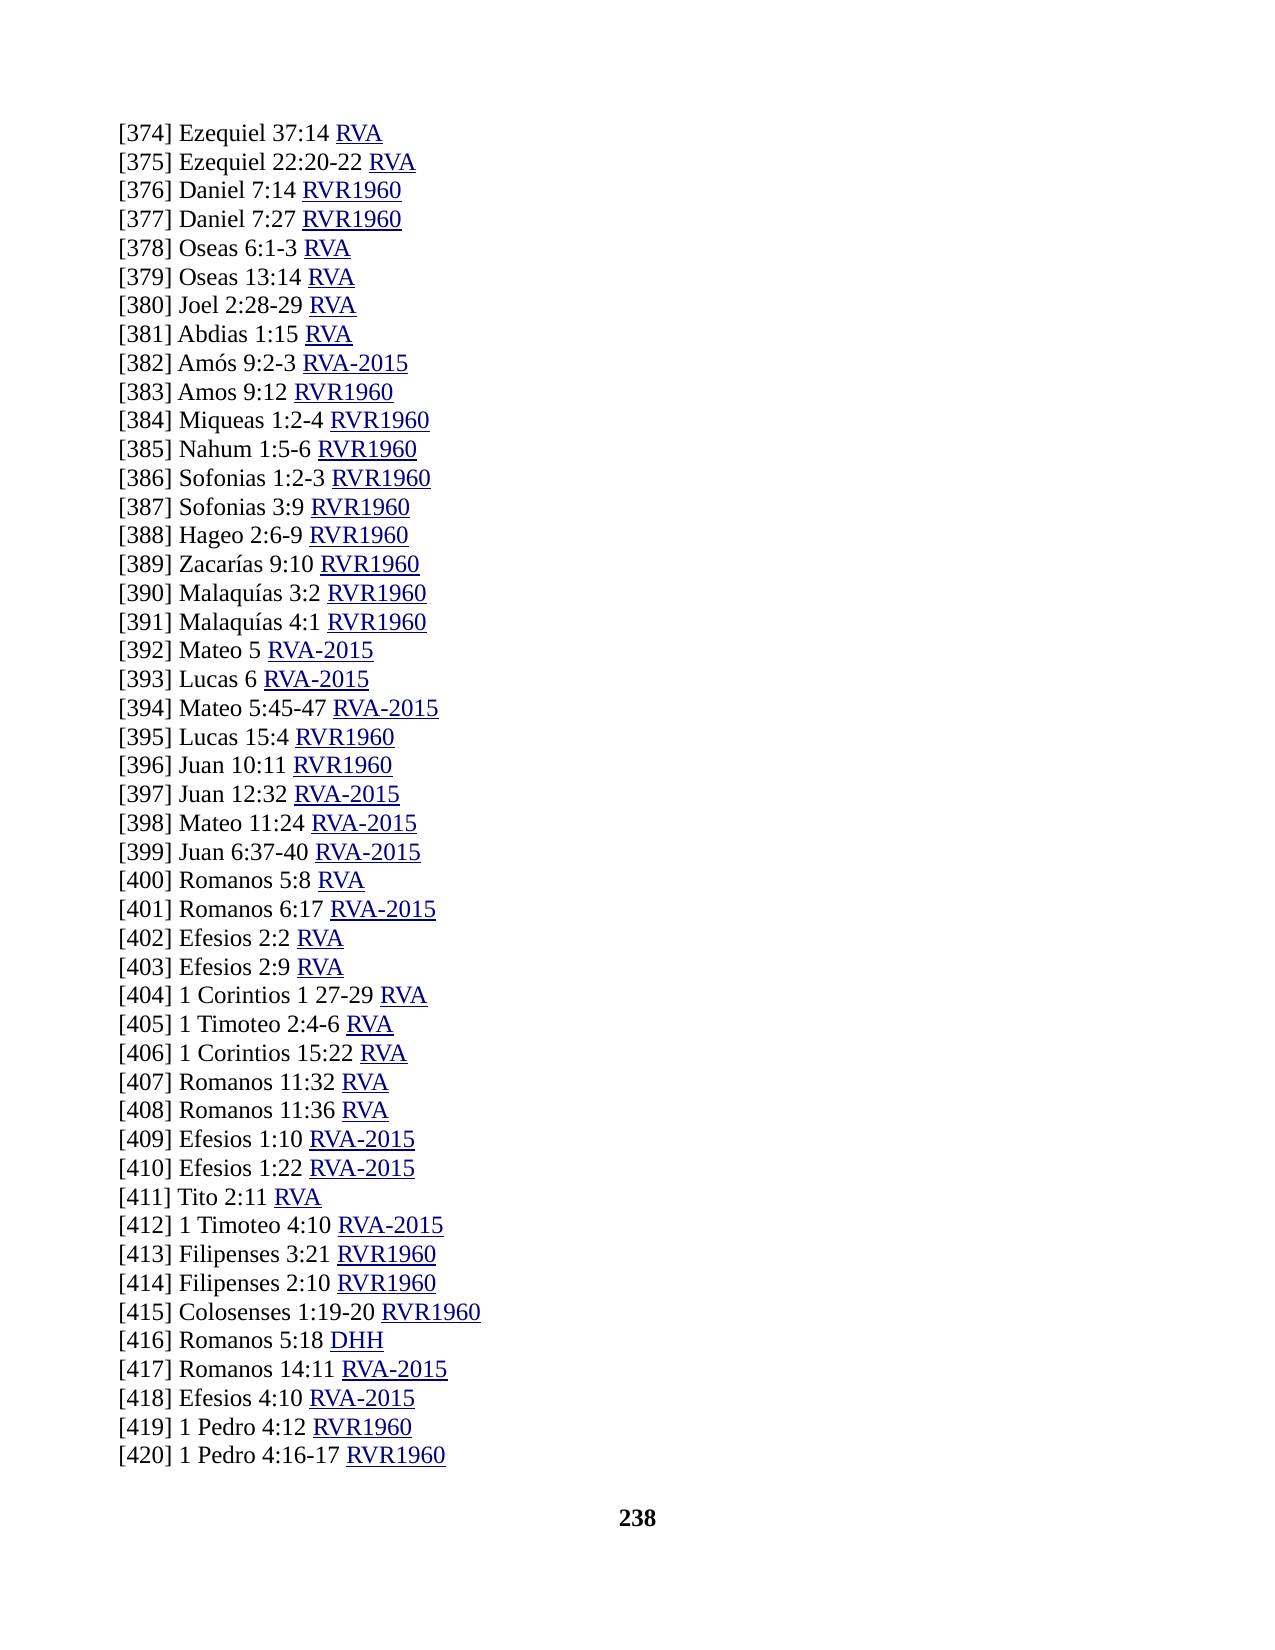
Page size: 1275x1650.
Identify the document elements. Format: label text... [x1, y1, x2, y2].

text Miqueas 1:2-4 RVR1960 [118, 406, 1157, 434]
text Romanos 14:11 RVA-2015 [118, 1354, 1157, 1383]
text 1 Corintios 15:22 RVA [118, 1038, 1157, 1067]
text 1 Pedro 4:16-17 RVR1960 [118, 1441, 1157, 1469]
text Efesios 4:10 RVA-2015 [118, 1383, 1157, 1412]
text Joel 2:28-29 RVA [118, 291, 1157, 319]
text Colosenses 1:19-20 RVR1960 [118, 1297, 1157, 1326]
text Daniel 7:27 RVR1960 [118, 204, 1157, 233]
text Mateo 5:45-47 RVA-2015 [118, 693, 1157, 722]
text 1 Corintios 1 27-29 RVA [118, 981, 1157, 1009]
text Romanos 11:32 RVA [118, 1067, 1157, 1096]
text Amos 9:12 RVR1960 [118, 377, 1157, 406]
text Mateo 5 RVA-2015 [118, 636, 1157, 664]
text Malaquías 4:1 RVR1960 [118, 607, 1157, 636]
text 1 Timoteo 4:10 RVA-2015 [118, 1211, 1157, 1239]
text Sofonias 1:2-3 RVR1960 [118, 463, 1157, 492]
text Tito 2:11 RVA [118, 1182, 1157, 1211]
text Juan 12:32 RVA-2015 [118, 779, 1157, 808]
text Daniel 7:14 RVR1960 [118, 176, 1157, 204]
text Abdias 1:15 RVA [118, 319, 1157, 348]
text Zacarías 9:10 RVR1960 [118, 549, 1157, 578]
text Oseas 13:14 RVA [118, 262, 1157, 291]
text Juan 10:11 RVR1960 [118, 751, 1157, 779]
text Juan 6:37-40 RVA-2015 [118, 837, 1157, 866]
text Sofonias 3:9 RVR1960 [118, 492, 1157, 521]
text Ezequiel 37:14 RVA [118, 118, 1157, 147]
text Ezequiel 22:20-22 RVA [118, 147, 1157, 176]
text 1 Timoteo 2:4-6 RVA [118, 1009, 1157, 1038]
text Efesios 2:2 RVA [118, 923, 1157, 952]
text Efesios 1:10 RVA-2015 [118, 1124, 1157, 1153]
text Nahum 1:5-6 RVR1960 [118, 434, 1157, 463]
text Lucas 15:4 RVR1960 [118, 722, 1157, 751]
text Romanos 5:18 DHH [118, 1326, 1157, 1354]
text Efesios 2:9 RVA [118, 952, 1157, 981]
text Lucas 6 RVA-2015 [118, 664, 1157, 693]
text Hageo 2:6-9 RVR1960 [118, 521, 1157, 549]
text Oseas 6:1-3 RVA [118, 233, 1157, 262]
text Filipenses 3:21 RVR1960 [118, 1239, 1157, 1268]
text Mateo 11:24 RVA-2015 [118, 808, 1157, 837]
text Romanos 6:17 RVA-2015 [118, 894, 1157, 923]
text Amós 9:2-3 RVA-2015 [118, 348, 1157, 377]
text Romanos 11:36 RVA [118, 1096, 1157, 1124]
text Efesios 1:22 RVA-2015 [118, 1153, 1157, 1182]
text Romanos 5:8 RVA [118, 866, 1157, 894]
text Filipenses 2:10 RVR1960 [118, 1268, 1157, 1297]
text 1 Pedro 4:12 RVR1960 [118, 1412, 1157, 1441]
text Malaquías 3:2 RVR1960 [118, 578, 1157, 607]
